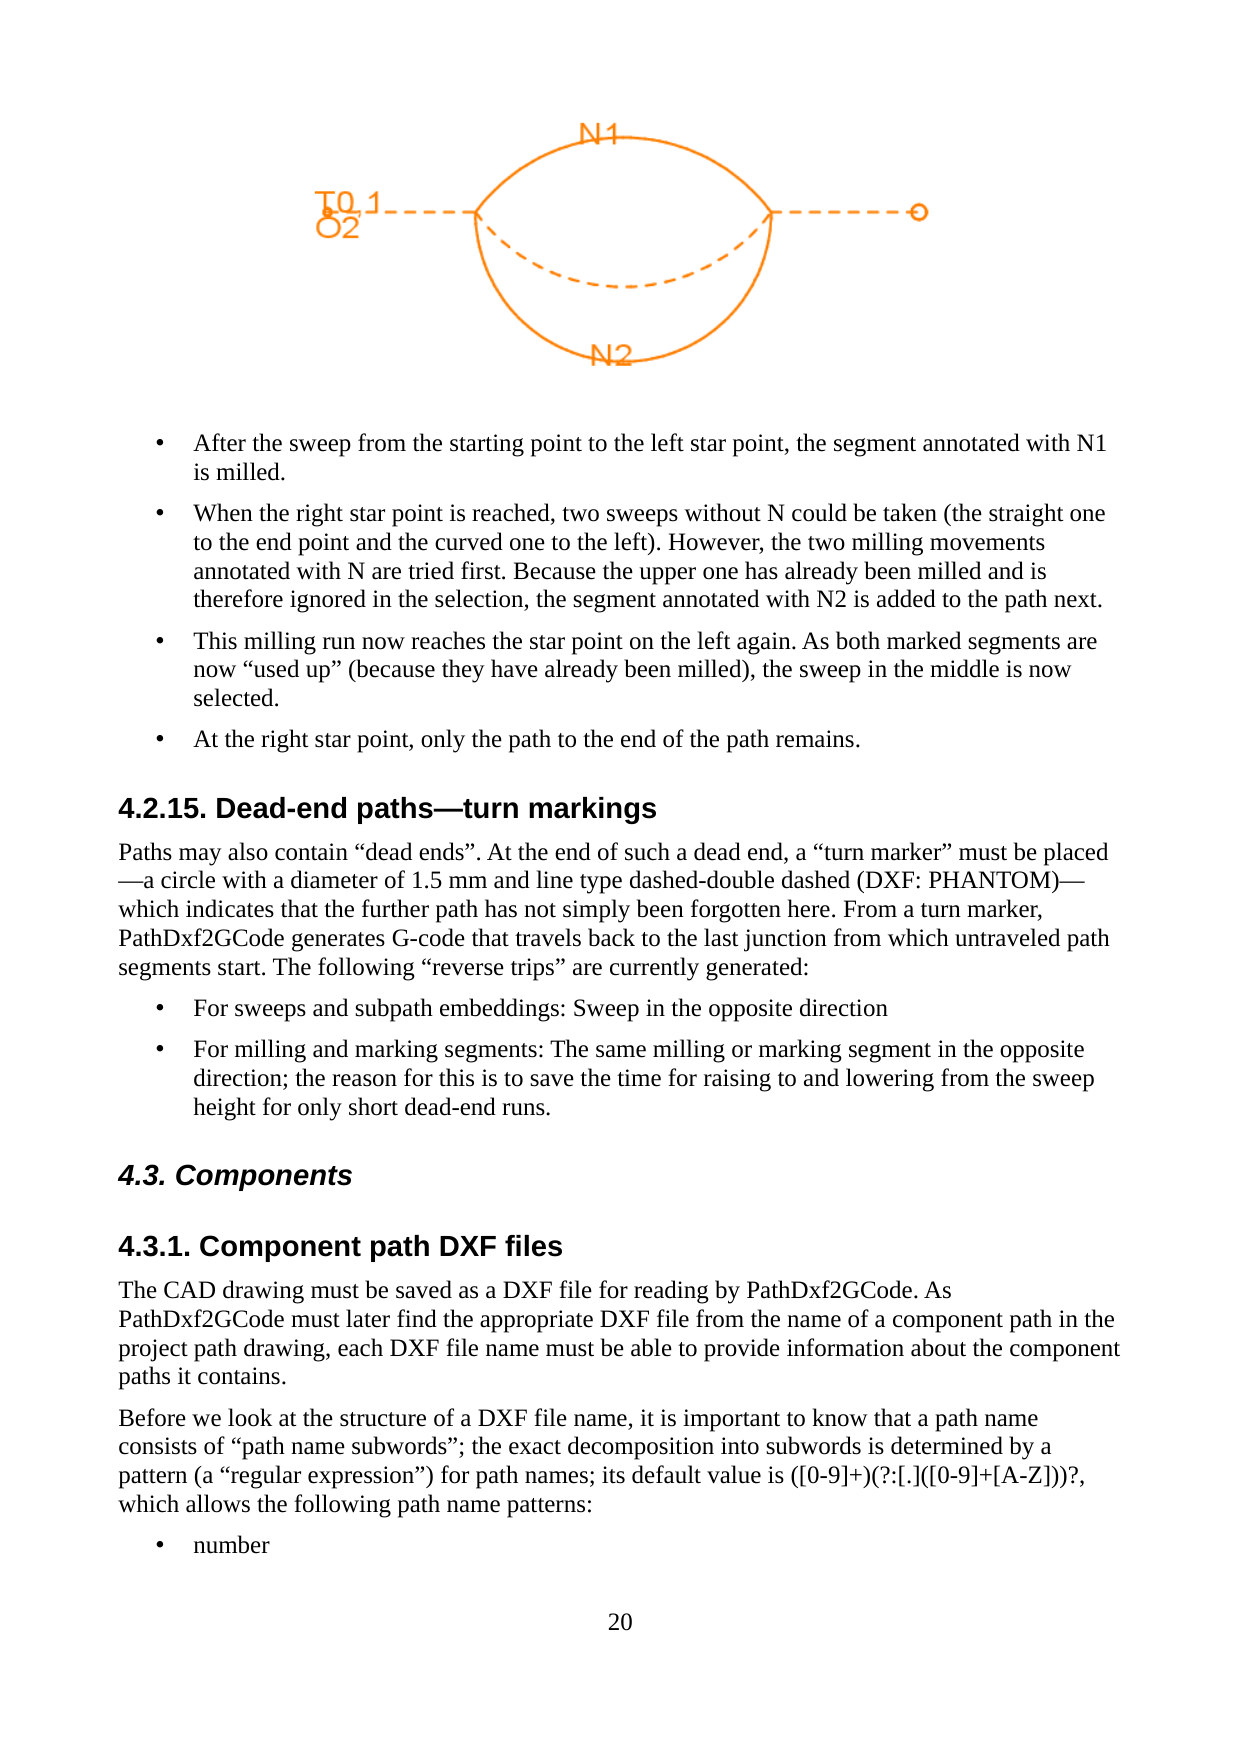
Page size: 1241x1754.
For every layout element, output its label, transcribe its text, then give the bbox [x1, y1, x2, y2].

list This milling run now reaches the star point on the left again. As both marked segments are now “used up” (because they have already been milled), the sweep in the middle is now selected. [156, 626, 1122, 712]
list After the sweep from the starting point to the left star point, the segment annotated with N1 is milled. [156, 428, 1122, 486]
text Before we look at the structure of a DXF file name, it is important to know that a path name consists of “path name subwords”; the exact decomposition into subwords is determined by a pattern (a “regular expression”) for path names; its default value is ([0-9]+)(?:[.]([0-9]+[A-Z]))?, which allows the following path name patterns: [118, 1403, 1122, 1518]
list When the right star point is reached, two sweeps without N could be taken (the straight one to the end point and the curved one to the left). However, the two milling movements annotated with N are tried first. Because the upper one has already been milled and is therefore ignored in the selection, the segment annotated with N2 is added to the path next. [156, 498, 1122, 613]
subtitle 4.3.1. Component path DXF files [118, 1229, 1122, 1263]
list number [156, 1530, 1122, 1559]
subtitle 4.3. Components [118, 1158, 1122, 1192]
list For sweeps and subpath embeddings: Sweep in the opposite direction [156, 993, 1122, 1022]
text Paths may also contain “dead ends”. At the end of such a dead end, a “turn marker” must be placed—a circle with a diameter of 1.5 mm and line type dashed-double dashed (DXF: PHANTOM)—which indicates that the further path has not simply been forgotten here. From a turn marker, PathDxf2GCode generates G-code that travels back to the last junction from which untraveled path segments start. The following “reverse trips” are currently generated: [118, 837, 1122, 981]
list For milling and marking segments: The same milling or marking segment in the opposite direction; the reason for this is to save the time for raising to and lowering from the sweep height for only short dead-end runs. [156, 1034, 1122, 1121]
subtitle 4.2.15. Dead-end paths—turn markings [118, 791, 1122, 824]
list At the right star point, only the path to the end of the path remains. [156, 724, 1122, 753]
text The CAD drawing must be saved as a DXF file for reading by PathDxf2GCode. As PathDxf2GCode must later find the appropriate DXF file from the name of a component path in the project path drawing, each DXF file name must be able to provide information about the component paths it contains. [118, 1275, 1122, 1390]
